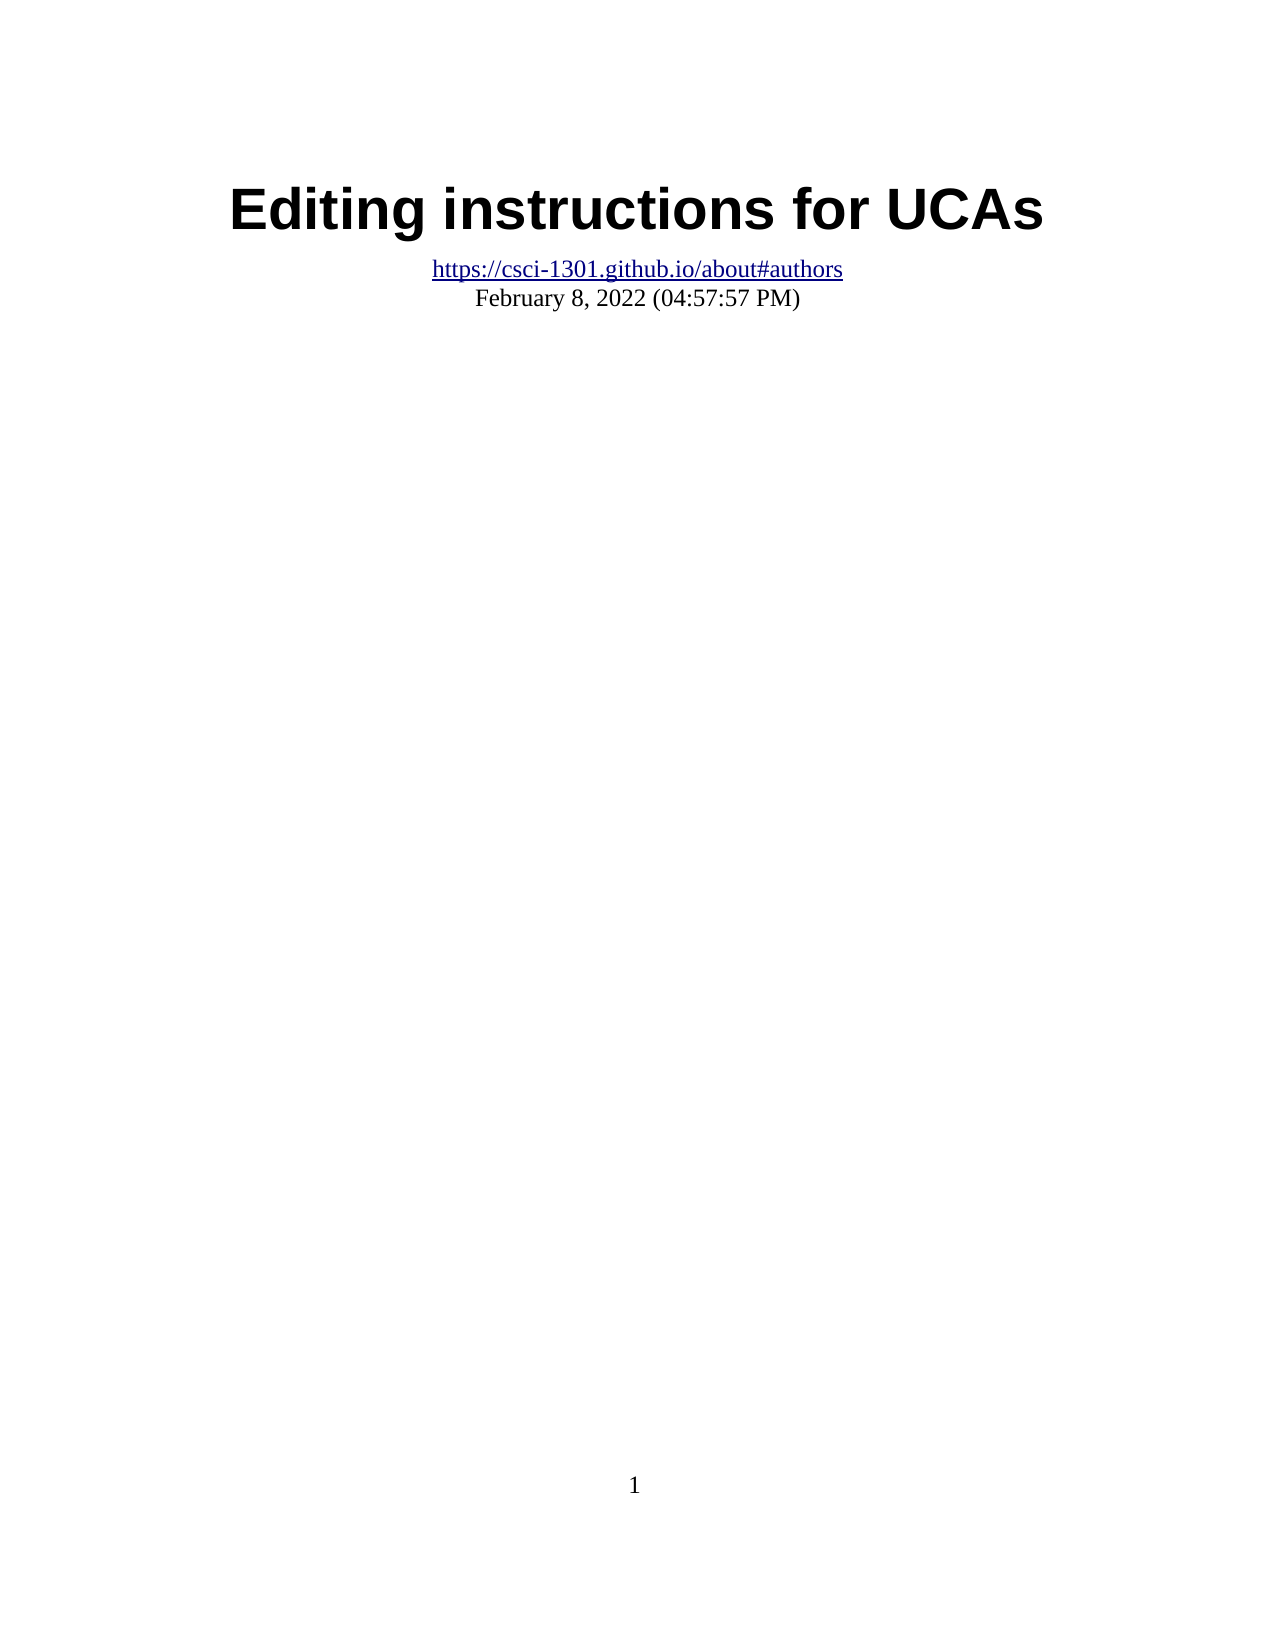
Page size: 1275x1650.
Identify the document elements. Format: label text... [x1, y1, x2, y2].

text February 8, 2022 (04:57:57 PM) [150, 283, 1125, 312]
title Editing instructions for UCAs [150, 175, 1125, 242]
text https://csci-1301.github.io/about#authors [150, 254, 1125, 283]
